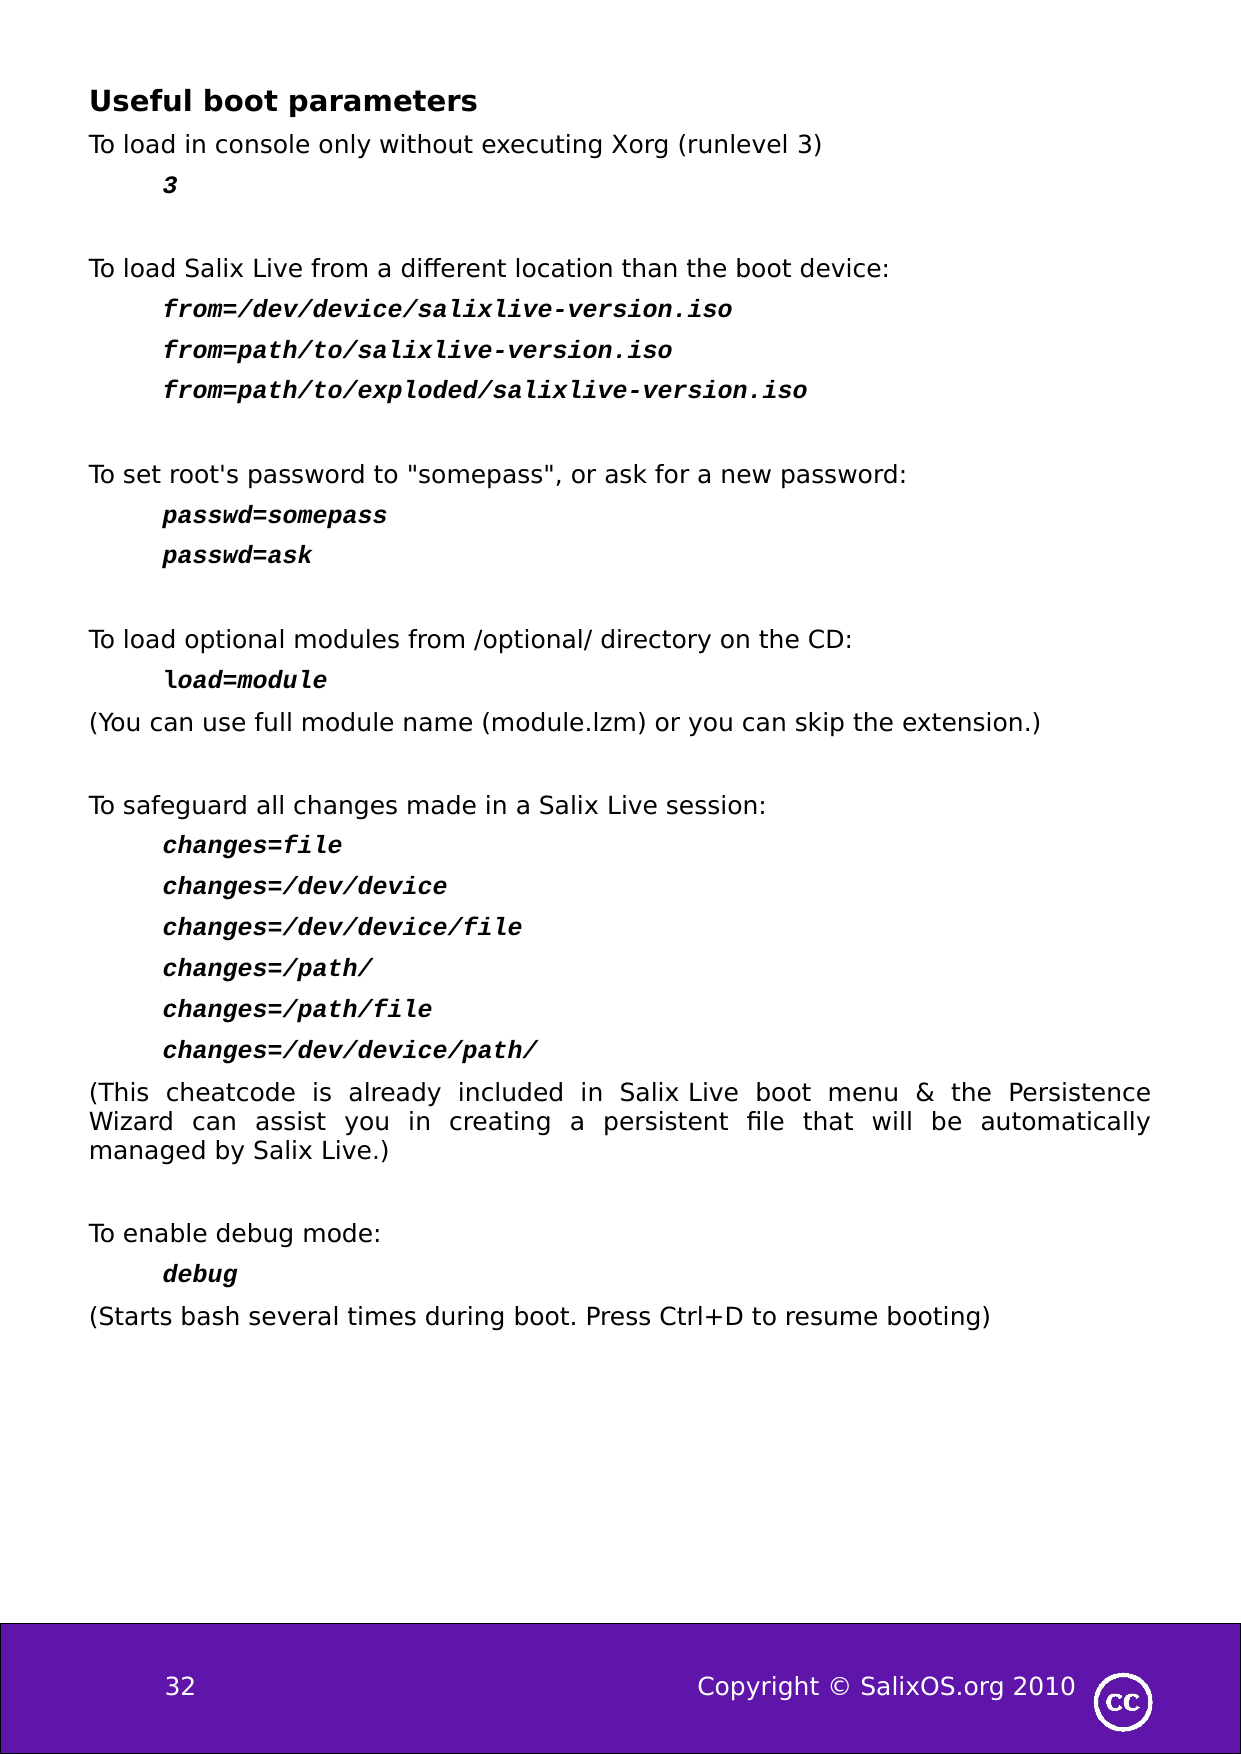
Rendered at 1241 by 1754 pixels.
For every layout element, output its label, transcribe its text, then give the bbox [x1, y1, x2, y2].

text To load optional modules from /optional/ directory on the CD: [88, 626, 1152, 655]
text passwd=somepass [88, 502, 1152, 531]
text changes=file [88, 833, 1152, 861]
text load=module [88, 667, 1152, 696]
text changes=/dev/device [88, 874, 1152, 902]
text To safeguard all changes made in a Salix Live session: [88, 791, 1152, 821]
text from=path/to/salixlive-version.iso [88, 337, 1152, 366]
text To load Salix Live from a different location than the boot device: [88, 255, 1152, 284]
text changes=/dev/device/path/ [88, 1037, 1152, 1066]
text from=path/to/exploded/salixlive-version.iso [88, 378, 1152, 406]
text To load in console only without executing Xorg (runlevel 3) [88, 131, 1152, 160]
subtitle Useful boot parameters [88, 84, 1152, 118]
text To set root's password to "somepass", or ask for a new password: [88, 461, 1152, 490]
text (Starts bash several times during boot. Press Ctrl+D to resume booting) [88, 1302, 1152, 1331]
picture [1093, 1672, 1153, 1732]
text 3 [88, 172, 1152, 201]
text debug [88, 1261, 1152, 1290]
text changes=/path/file [88, 996, 1152, 1025]
text changes=/path/ [88, 956, 1152, 984]
text changes=/dev/device/file [88, 915, 1152, 943]
text passwd=ask [88, 543, 1152, 571]
text (This cheatcode is already included in Salix Live boot menu & the Persistence Wizard can assist you in creating a persistent file that will be automatically managed by Salix Live.) [88, 1078, 1152, 1166]
text To enable debug mode: [88, 1220, 1152, 1249]
text from=/dev/device/salixlive-version.iso [88, 296, 1152, 325]
text (You can use full module name (module.lzm) or you can skip the extension.) [88, 708, 1152, 737]
